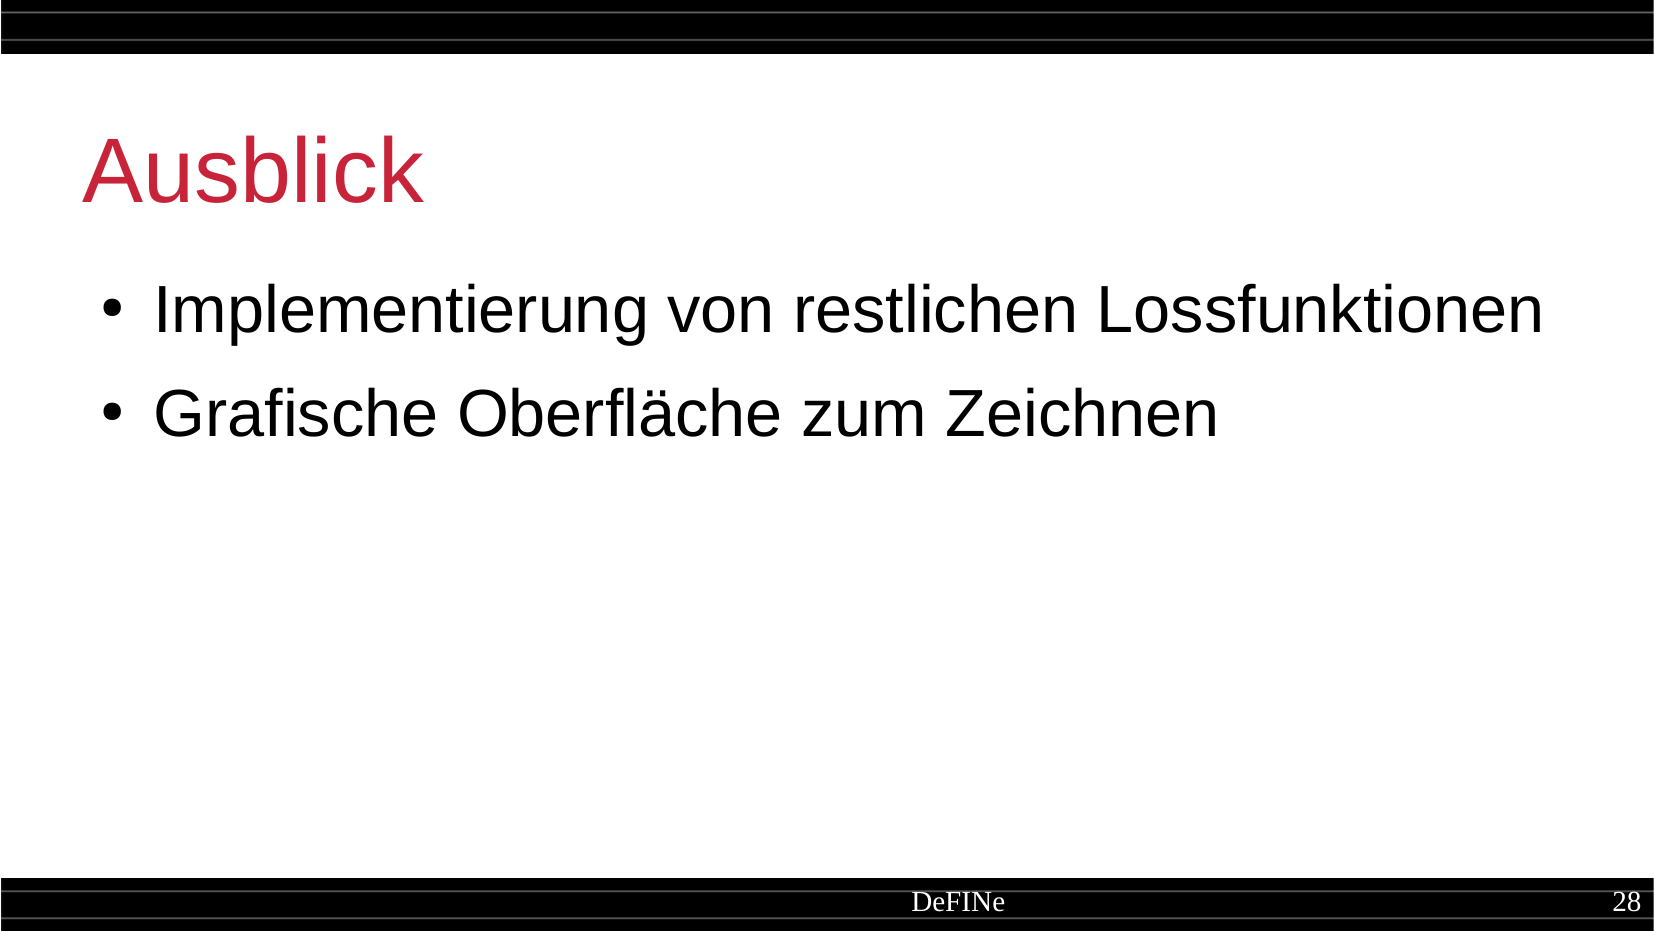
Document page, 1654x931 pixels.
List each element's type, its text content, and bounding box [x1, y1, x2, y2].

list Implementierung von restlichen Lossfunktionen Grafische Oberfläche zum Zeichnen [82, 271, 1571, 758]
picture [1, 0, 1654, 54]
title Ausblick [82, 92, 1571, 249]
picture [1, 878, 1654, 931]
